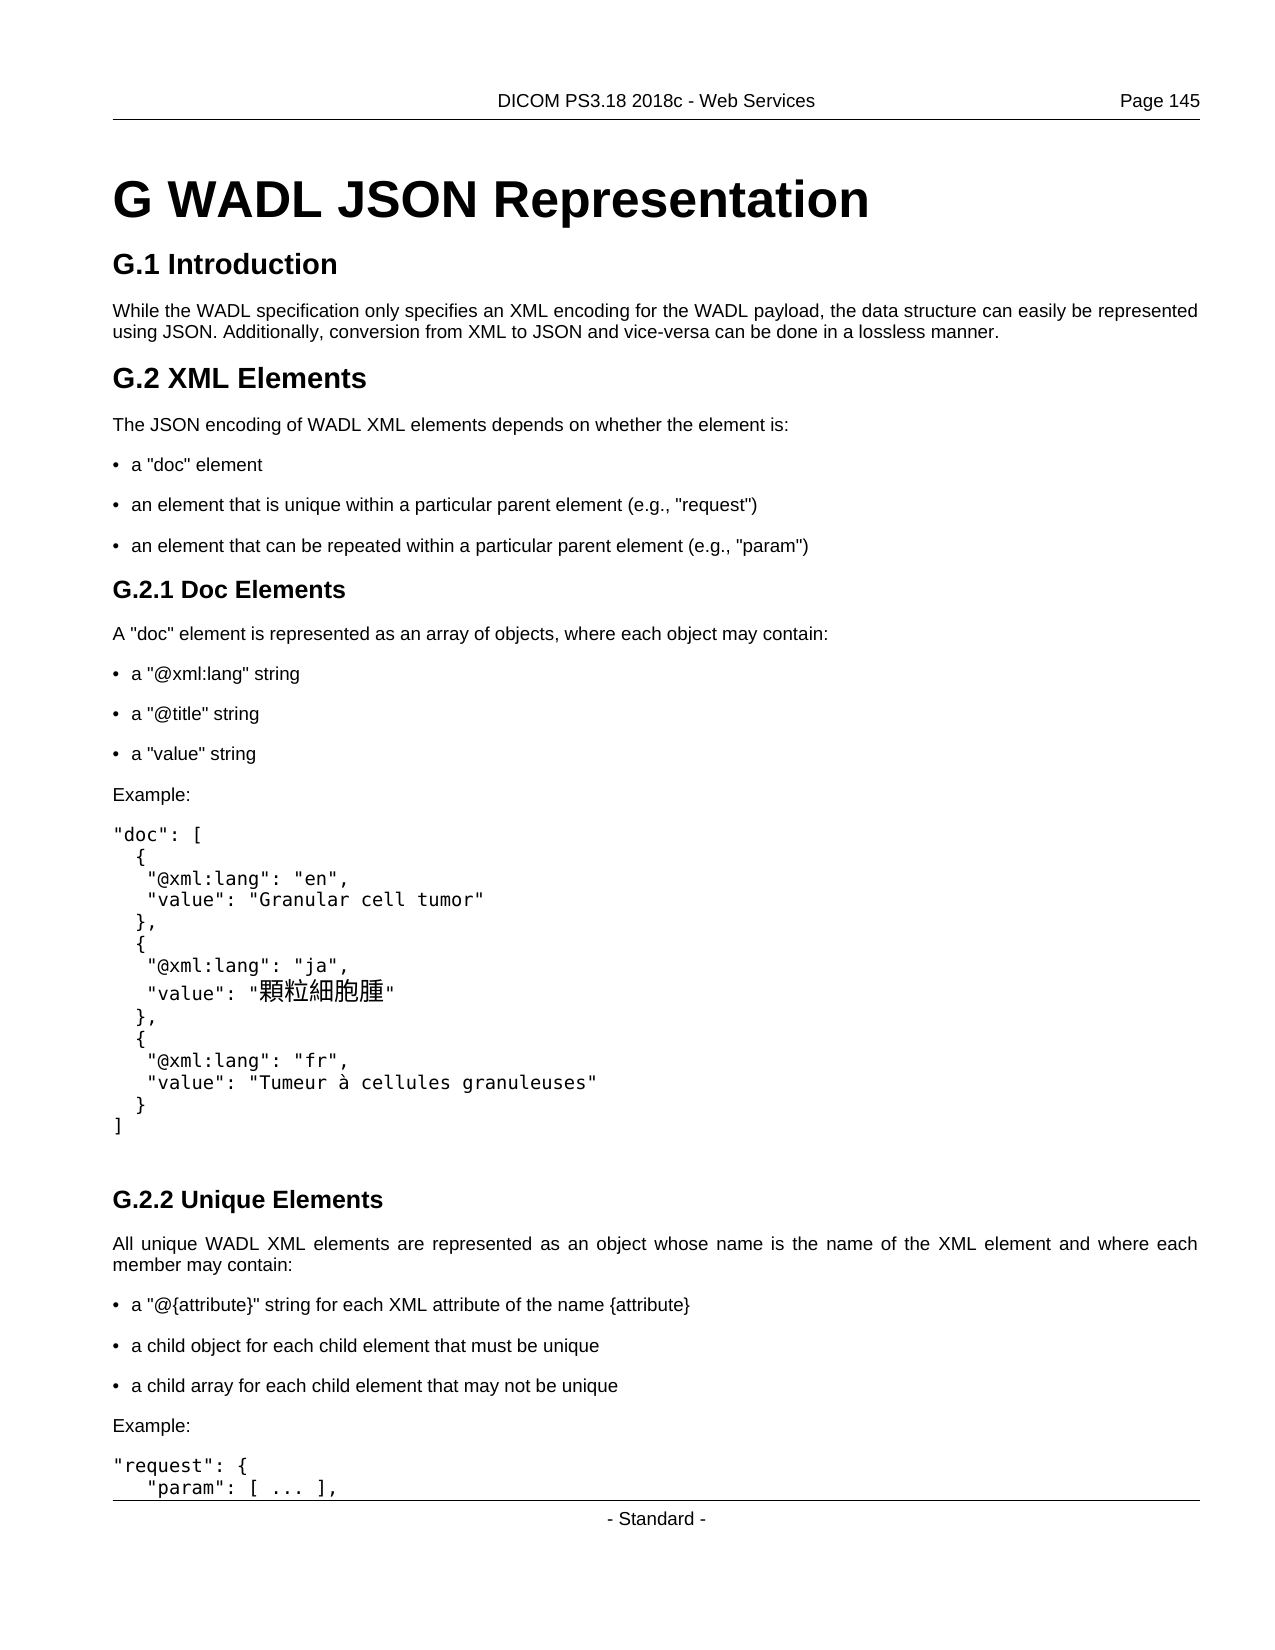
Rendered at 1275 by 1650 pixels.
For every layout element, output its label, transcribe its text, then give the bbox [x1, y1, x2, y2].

text G WADL JSON Representation [112, 169, 1200, 228]
list a child array for each child element that may not be unique [112, 1375, 1200, 1396]
list an element that is unique within a particular parent element (e.g., "request") [112, 494, 1200, 516]
text Example: [112, 1415, 1200, 1437]
text Example: [112, 783, 1200, 805]
text The JSON encoding of WADL XML elements depends on whether the element is: [112, 413, 1200, 435]
list a "@{attribute}" string for each XML attribute of the name {attribute} [112, 1294, 1200, 1316]
list a "@xml:lang" string [112, 663, 1200, 684]
text A "doc" element is represented as an array of objects, where each object may contain: [112, 622, 1200, 644]
list a child object for each child element that must be unique [112, 1334, 1200, 1356]
list a "@title" string [112, 703, 1200, 724]
text G.2.1 Doc Elements [112, 575, 1200, 603]
text G.2 XML Elements [112, 361, 1200, 395]
list a "value" string [112, 743, 1200, 765]
list an element that can be repeated within a particular parent element (e.g., "param") [112, 534, 1200, 556]
text All unique WADL XML elements are represented as an object whose name is the name of the XML element and where each member may contain: [112, 1232, 1200, 1276]
text While the WADL specification only specifies an XML encoding for the WADL payload, the data structure can easily be represented using JSON. Additionally, conversion from XML to JSON and vice-versa can be done in a lossless manner. [112, 299, 1200, 342]
text "doc": [ { "@xml:lang": "en", "value": "Granular cell tumor" }, { "@xml:lang": "ja", "value": "顆粒細胞腫" }, { "@xml:lang": "fr", "value": "Tumeur à cellules granuleuses" } ] [112, 824, 1200, 1166]
text "request": { "param": [ ... ], [112, 1456, 1200, 1499]
list a "doc" element [112, 454, 1200, 475]
text G.2.2 Unique Elements [112, 1185, 1200, 1214]
text G.1 Introduction [112, 247, 1200, 281]
